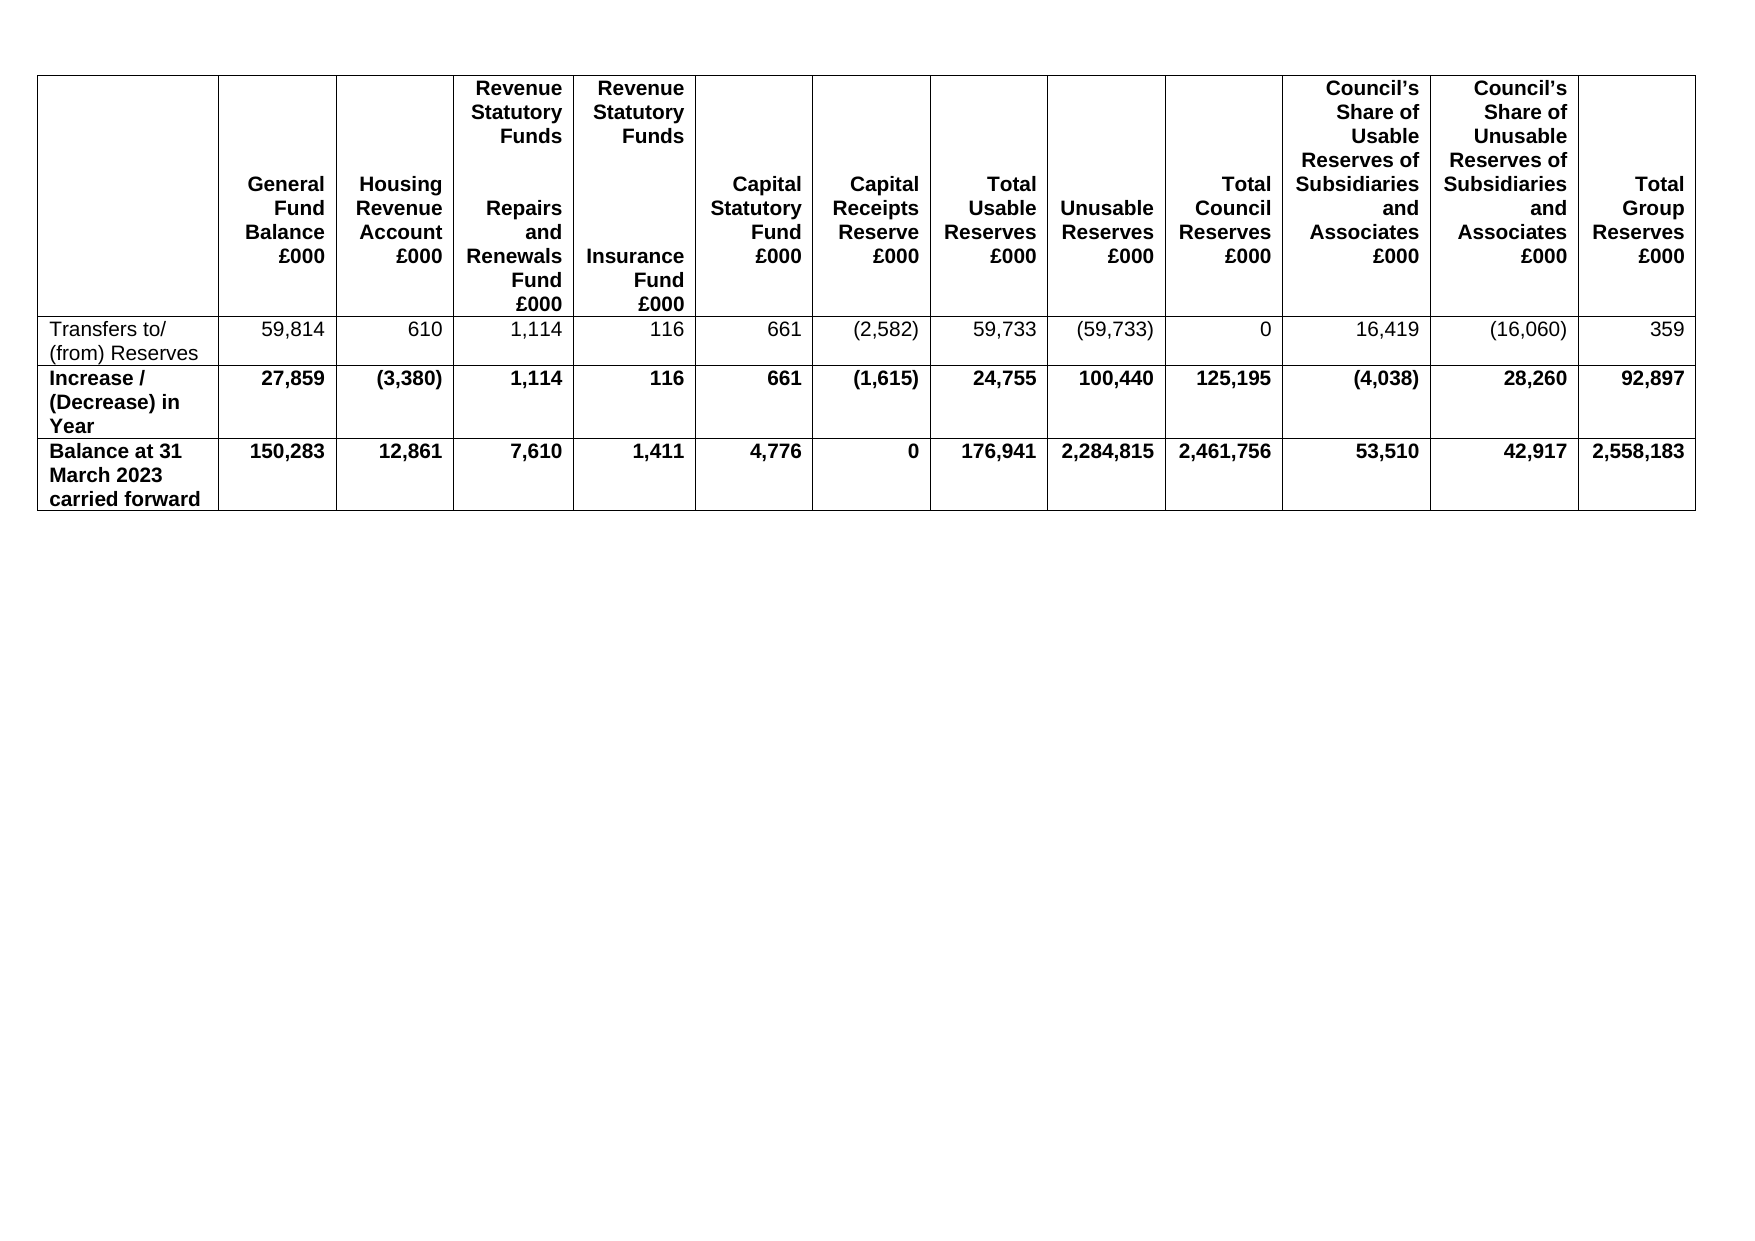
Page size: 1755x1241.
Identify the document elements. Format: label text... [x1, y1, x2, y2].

table_cell 1,411 [574, 439, 695, 510]
table_cell 42,917 [1431, 439, 1578, 510]
table_cell 125,195 [1166, 366, 1282, 437]
table_cell 59,733 [931, 317, 1047, 364]
table_cell 661 [696, 317, 812, 364]
table_cell 24,755 [931, 366, 1047, 437]
table_cell (2,582) [813, 317, 930, 364]
table_cell 92,897 [1579, 366, 1695, 437]
table_cell 610 [337, 317, 453, 364]
table_cell 116 [574, 366, 695, 437]
table_cell 4,776 [696, 439, 812, 510]
table_cell 7,610 [454, 439, 573, 510]
table_cell 53,510 [1283, 439, 1430, 510]
table_cell (4,038) [1283, 366, 1430, 437]
table_cell 16,419 [1283, 317, 1430, 364]
table_cell 2,558,183 [1579, 439, 1695, 510]
table_cell Council’s Share of Usable Reserves of Subsidiaries and Associates £000 [1283, 76, 1430, 316]
table_cell Total Council Reserves £000 [1166, 76, 1282, 316]
table_cell 1,114 [454, 317, 573, 364]
table_cell 100,440 [1048, 366, 1165, 437]
table_cell [38, 76, 218, 316]
table_cell 59,814 [219, 317, 336, 364]
table_cell 28,260 [1431, 366, 1578, 437]
table_cell 0 [813, 439, 930, 510]
table_cell Revenue Statutory Funds Insurance Fund £000 [574, 76, 695, 316]
table_cell (59,733) [1048, 317, 1165, 364]
table_cell Total Usable Reserves £000 [931, 76, 1047, 316]
table_cell Revenue Statutory Funds Repairs and Renewals Fund £000 [454, 76, 573, 316]
table_cell 176,941 [931, 439, 1047, 510]
table_cell Housing Revenue Account £000 [337, 76, 453, 316]
table_cell Increase / (Decrease) in Year [38, 366, 218, 437]
table_cell Council’s Share of Unusable Reserves of Subsidiaries and Associates £000 [1431, 76, 1578, 316]
table_cell 2,284,815 [1048, 439, 1165, 510]
table_cell Balance at 31 March 2023 carried forward [38, 439, 218, 510]
table_cell 359 [1579, 317, 1695, 364]
table_cell 150,283 [219, 439, 336, 510]
table_cell 1,114 [454, 366, 573, 437]
table_cell Transfers to/ (from) Reserves [38, 317, 218, 364]
table_cell (16,060) [1431, 317, 1578, 364]
table_cell General Fund Balance £000 [219, 76, 336, 316]
table_cell 12,861 [337, 439, 453, 510]
table_cell 116 [574, 317, 695, 364]
table_cell 27,859 [219, 366, 336, 437]
table_cell Capital Receipts Reserve £000 [813, 76, 930, 316]
table_cell (3,380) [337, 366, 453, 437]
table_cell 661 [696, 366, 812, 437]
table_cell 0 [1166, 317, 1282, 364]
table_cell Capital Statutory Fund £000 [696, 76, 812, 316]
table_cell 2,461,756 [1166, 439, 1282, 510]
table_cell Unusable Reserves £000 [1048, 76, 1165, 316]
table_cell (1,615) [813, 366, 930, 437]
table_cell Total Group Reserves £000 [1579, 76, 1695, 316]
